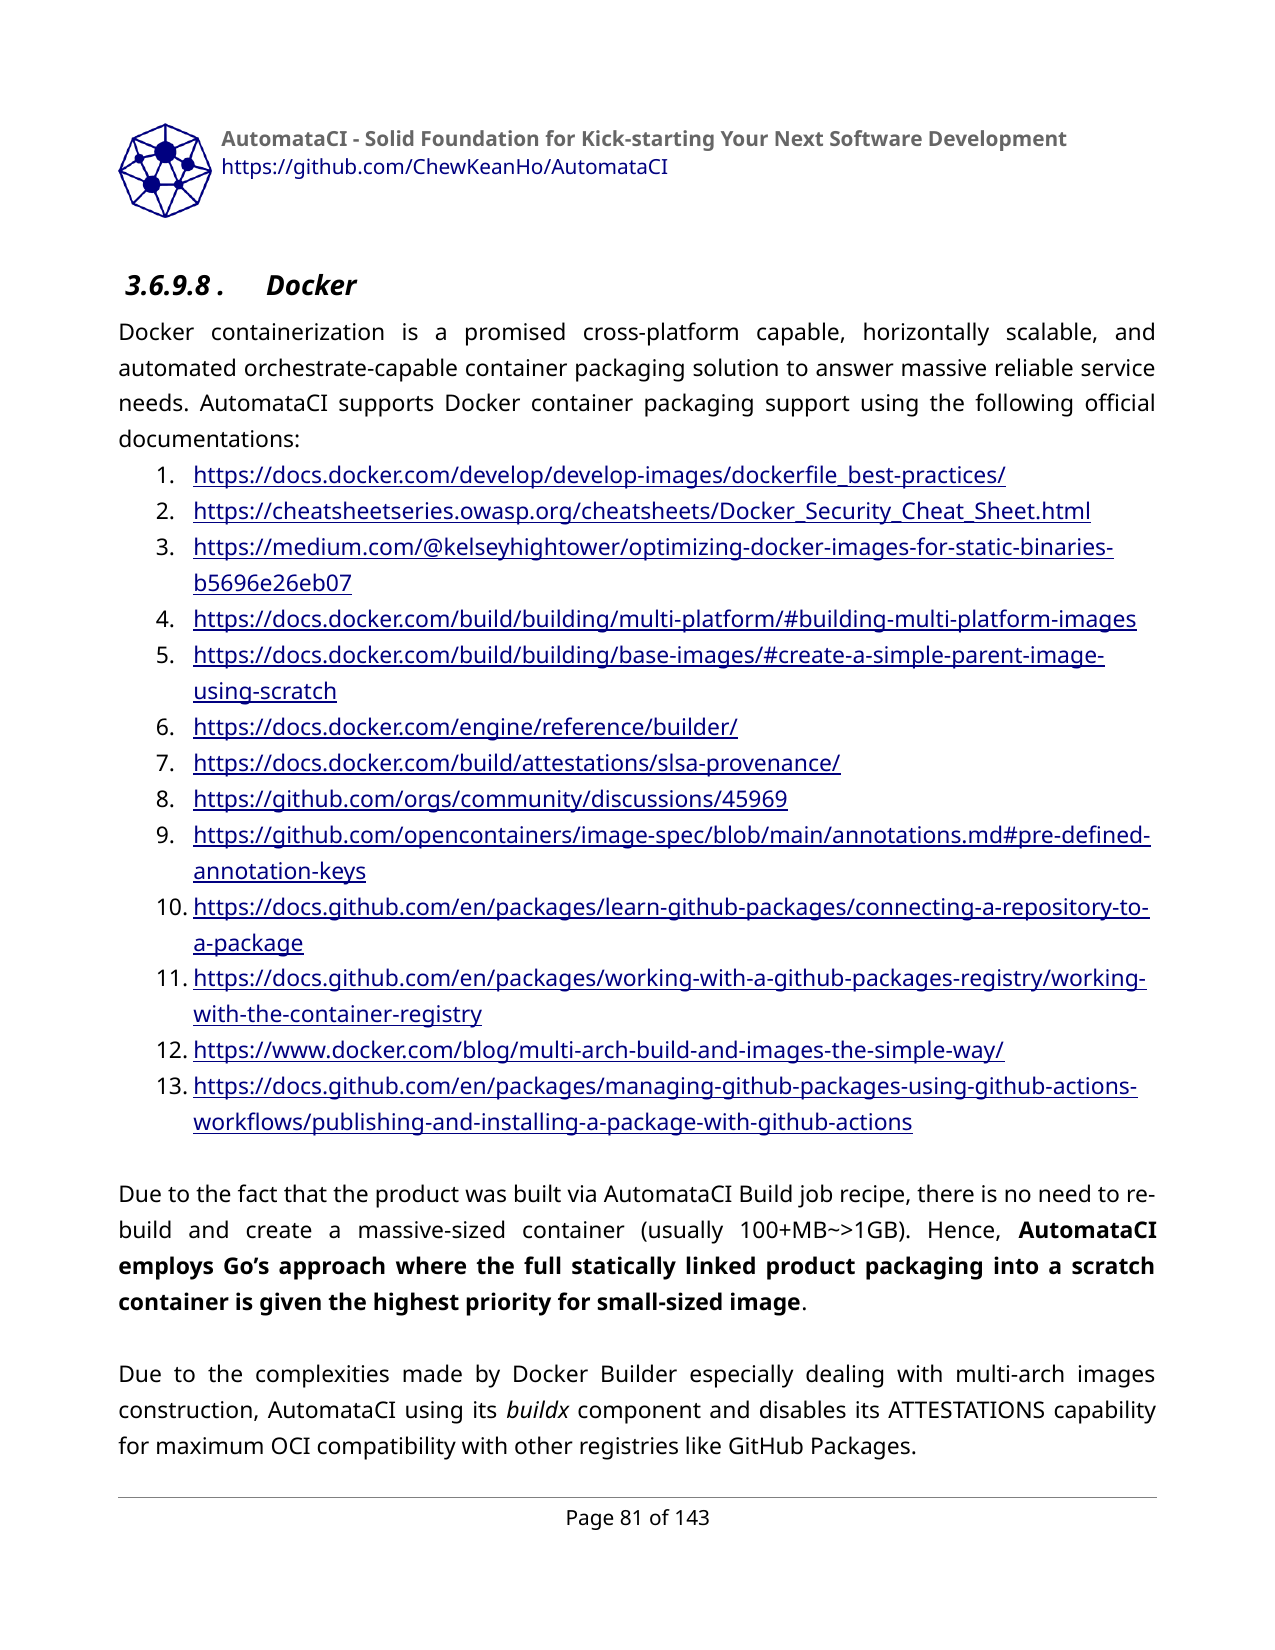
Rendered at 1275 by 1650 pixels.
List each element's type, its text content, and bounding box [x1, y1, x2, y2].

list https://docs.github.com/en/packages/managing-github-packages-using-github-actions-workflows/publishing-and-installing-a-package-with-github-actions [156, 1070, 1157, 1137]
text Docker containerization is a promised cross-platform capable, horizontally scalable, and automated orchestrate-capable container packaging solution to answer massive reliable service needs. AutomataCI supports Docker container packaging support using the following official documentations: [118, 316, 1157, 454]
text Due to the fact that the product was built via AutomataCI Build job recipe, there is no need to re-build and create a massive-sized container (usually 100+MB~>1GB). Hence, AutomataCI employs Go’s approach where the full statically linked product packaging into a scratch container is given the highest priority for small-sized image. [118, 1178, 1157, 1317]
picture [118, 123, 212, 218]
list https://www.docker.com/blog/multi-arch-build-and-images-the-simple-way/ [156, 1034, 1157, 1066]
list https://docs.docker.com/engine/reference/builder/ [156, 711, 1157, 742]
list https://github.com/opencontainers/image-spec/blob/main/annotations.md#pre-defined-annotation-keys [156, 819, 1157, 886]
list https://medium.com/@kelseyhightower/optimizing-docker-images-for-static-binaries-b5696e26eb07 [156, 531, 1157, 598]
list https://github.com/orgs/community/discussions/45969 [156, 783, 1157, 814]
text Due to the complexities made by Docker Builder especially dealing with multi-arch images construction, AutomataCI using its buildx component and disables its ATTESTATIONS capability for maximum OCI compatibility with other registries like GitHub Packages. [118, 1358, 1157, 1461]
list https://docs.docker.com/build/building/multi-platform/#building-multi-platform-images [156, 603, 1157, 634]
list https://docs.docker.com/build/building/base-images/#create-a-simple-parent-image-using-scratch [156, 639, 1157, 706]
list https://docs.docker.com/develop/develop-images/dockerfile_best-practices/ [156, 459, 1157, 491]
list https://docs.github.com/en/packages/learn-github-packages/connecting-a-repository-to-a-package [156, 891, 1157, 958]
subtitle Docker [118, 265, 1157, 303]
list https://docs.docker.com/build/attestations/slsa-provenance/ [156, 747, 1157, 778]
list https://cheatsheetseries.owasp.org/cheatsheets/Docker_Security_Cheat_Sheet.html [156, 495, 1157, 526]
list https://docs.github.com/en/packages/working-with-a-github-packages-registry/working-with-the-container-registry [156, 962, 1157, 1029]
